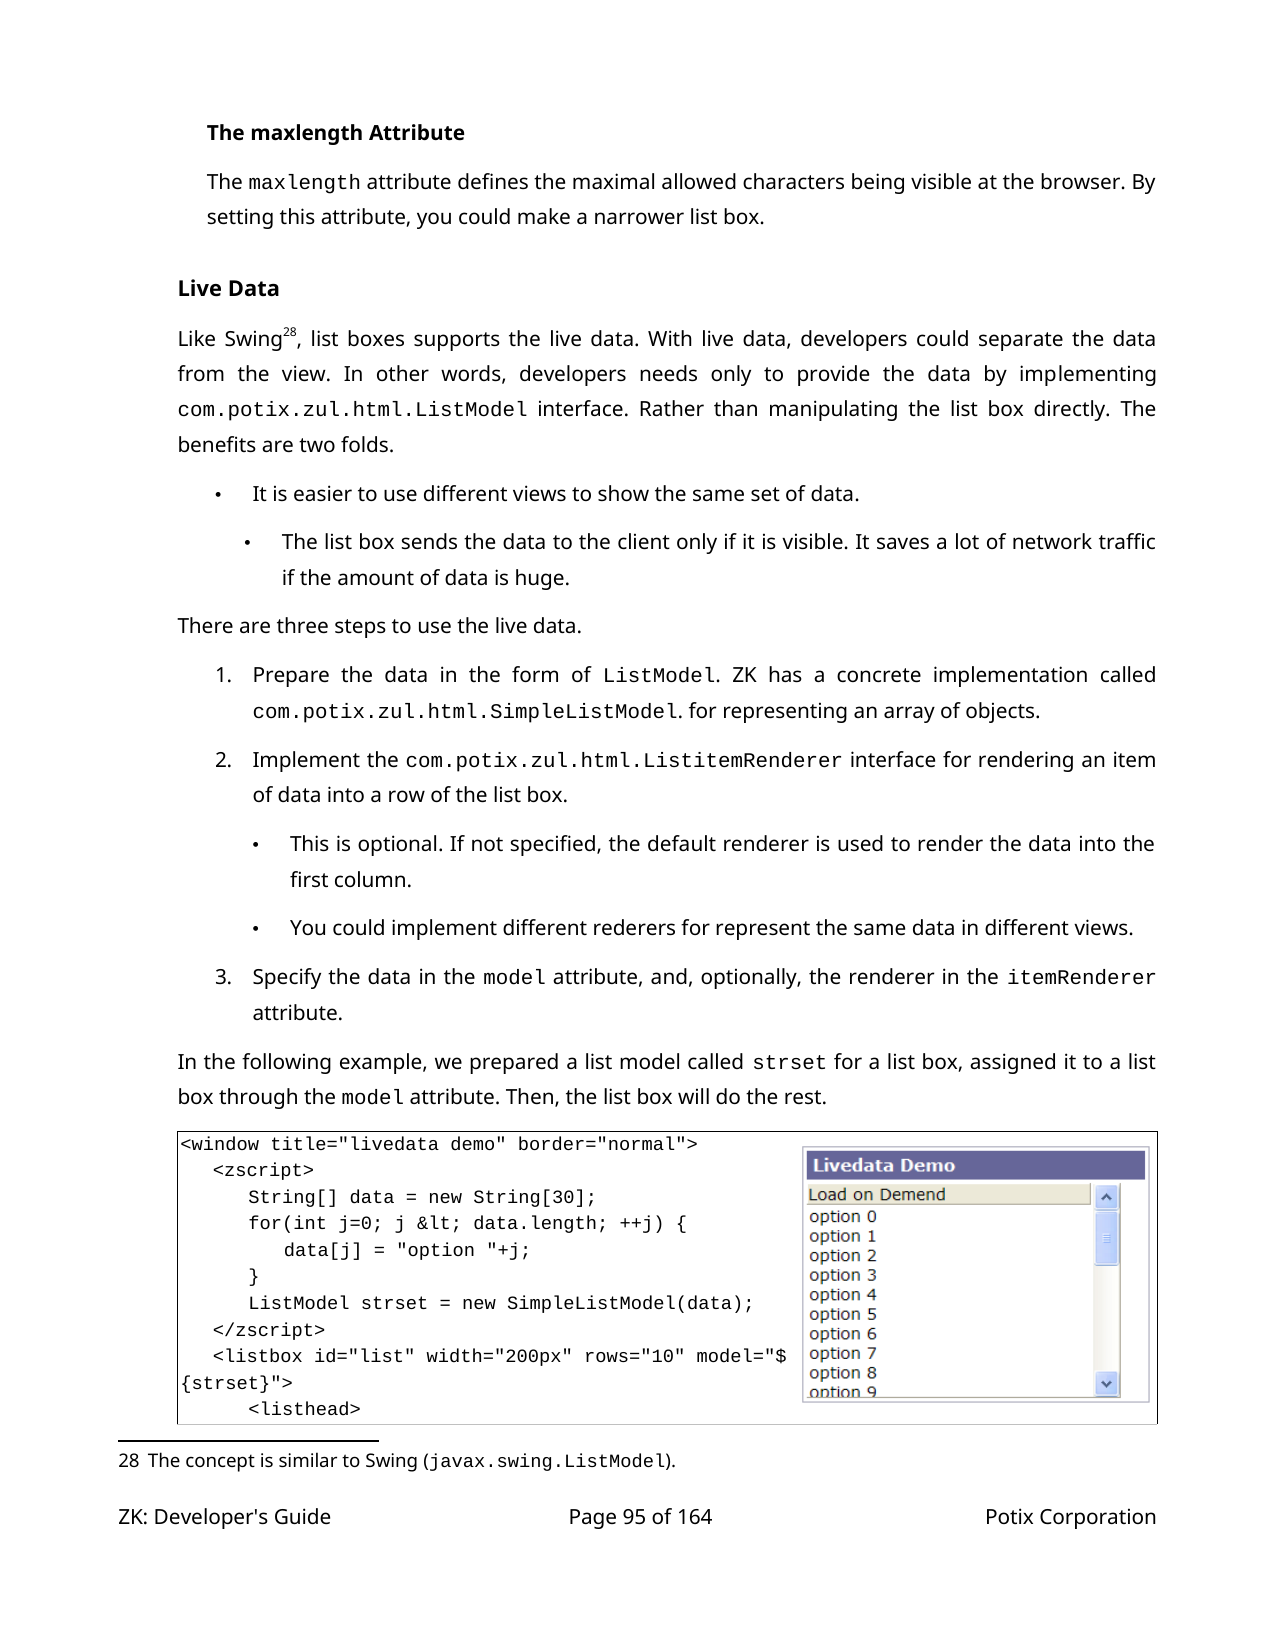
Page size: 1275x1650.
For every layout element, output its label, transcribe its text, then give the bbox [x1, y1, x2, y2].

picture [800, 1144, 1152, 1405]
subtitle Live Data [177, 273, 1157, 303]
list This is optional. If not specified, the default renderer is used to render the data into the first column. [252, 829, 1157, 893]
list It is easier to use different views to show the same set of data. [215, 479, 1157, 507]
text Like Swing, list boxes supports the live data. With live data, developers could separate the data from the view. In other words, developers needs only to provide the data by implementing com.potix.zul.html.ListModel interface. Rather than manipulating the list box directly. The benefits are two folds. [177, 324, 1157, 458]
text In the following example, we prepared a list model called strset for a list box, assigned it to a list box through the model attribute. Then, the list box will do the rest. [177, 1047, 1157, 1111]
text <window title="livedata demo" border="normal"> <zscript> String[] data = new String[30]; for(int j=0; j &lt; data.length; ++j) { data[j] = "option "+j; } ListModel strset = new SimpleListModel(data); </zscript> <listbox id="list" width="200px" rows="10" model="${strset}"> <listhead> [178, 1132, 1157, 1424]
list Prepare the data in the form of ListModel. ZK has a concrete implementation called com.potix.zul.html.SimpleListModel. for representing an array of objects. [215, 660, 1157, 724]
list Specify the data in the model attribute, and, optionally, the renderer in the itemRenderer attribute. [215, 962, 1157, 1026]
list Implement the com.potix.zul.html.ListitemRenderer interface for rendering an item of data into a row of the list box. [215, 745, 1157, 809]
text The maxlength attribute defines the maximal allowed characters being visible at the browser. By setting this attribute, you could make a narrower list box. [207, 167, 1157, 231]
text The concept is similar to Swing (javax.swing.ListModel). [118, 1447, 1157, 1473]
text There are three steps to use the live data. [177, 612, 1157, 640]
subtitle The maxlength Attribute [207, 118, 1157, 146]
list The list box sends the data to the client only if it is visible. It saves a lot of network traffic if the amount of data is huge. [244, 527, 1157, 591]
list You could implement different rederers for represent the same data in different views. [252, 913, 1157, 942]
